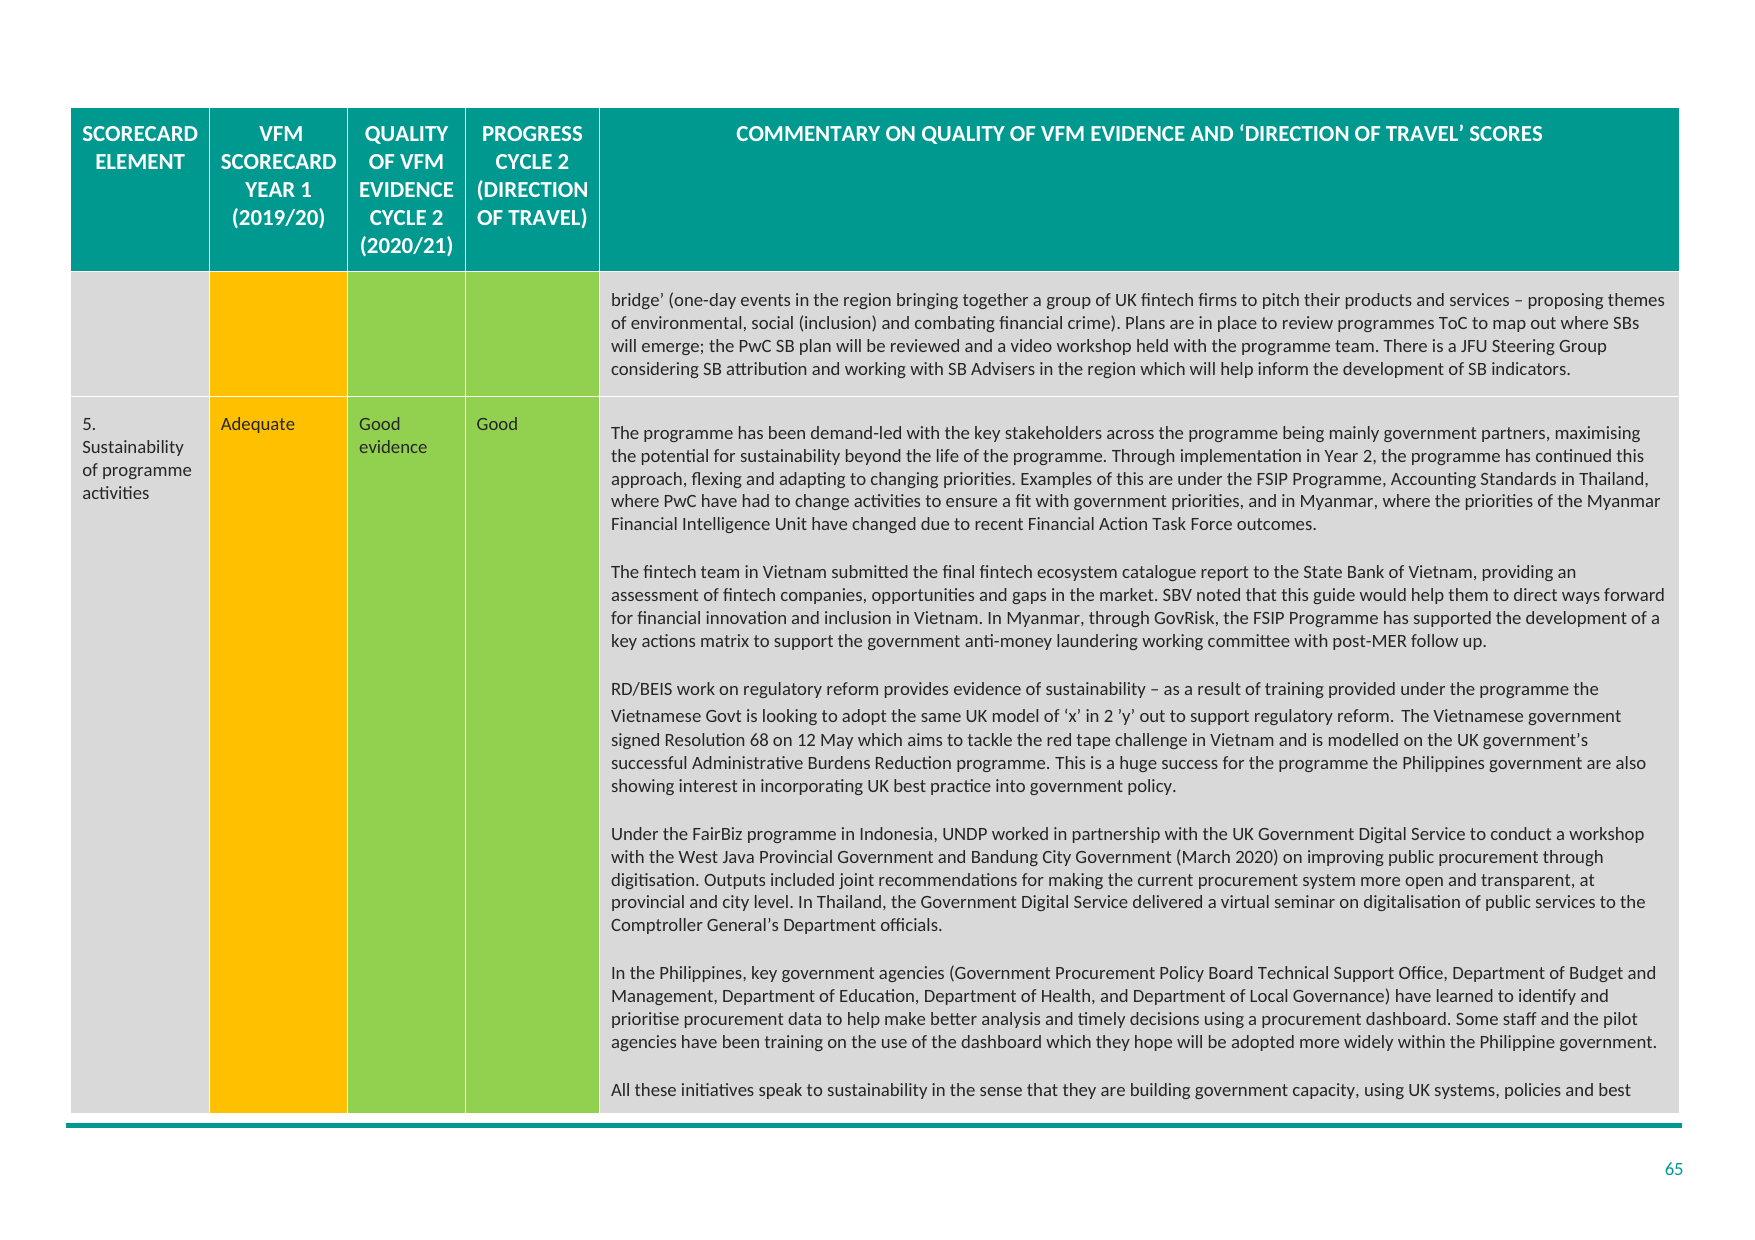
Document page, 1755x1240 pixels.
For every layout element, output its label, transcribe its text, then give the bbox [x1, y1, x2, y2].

table_cell bridge’ (one-day events in the region bringing together a group of UK fintech firms to pitch their products and services – proposing themes of environmental, social (inclusion) and combating financial crime). Plans are in place to review programmes ToC to map out where SBs will emerge; the PwC SB plan will be reviewed and a video workshop held with the programme team. There is a JFU Steering Group considering SB attribution and working with SB Advisers in the region which will help inform the development of SB indicators. [600, 272, 1679, 396]
table_header PROGRESS CYCLE 2 (DIRECTION OF TRAVEL) [466, 108, 599, 271]
table_cell [210, 272, 347, 396]
table_cell The programme has been demand-led with the key stakeholders across the programme being mainly government partners, maximising the potential for sustainability beyond the life of the programme. Through implementation in Year 2, the programme has continued this approach, flexing and adapting to changing priorities. Examples of this are under the FSIP Programme, Accounting Standards in Thailand, where PwC have had to change activities to ensure a fit with government priorities, and in Myanmar, where the priorities of the Myanmar Financial Intelligence Unit have changed due to recent Financial Action Task Force outcomes. The fintech team in Vietnam submitted the final fintech ecosystem catalogue report to the State Bank of Vietnam, providing an assessment of fintech companies, opportunities and gaps in the market. SBV noted that this guide would help them to direct ways forward for financial innovation and inclusion in Vietnam. In Myanmar, through GovRisk, the FSIP Programme has supported the development of a key actions matrix to support the government anti-money laundering working committee with post-MER follow up. RD/BEIS work on regulatory reform provides evidence of sustainability – as a result of training provided under the programme the Vietnamese Govt is looking to adopt the same UK model of ‘x’ in 2 ’y’ out to support regulatory reform. The Vietnamese government signed Resolution 68 on 12 May which aims to tackle the red tape challenge in Vietnam and is modelled on the UK government’s successful Administrative Burdens Reduction programme. This is a huge success for the programme the Philippines government are also showing interest in incorporating UK best practice into government policy. Under the FairBiz programme in Indonesia, UNDP worked in partnership with the UK Government Digital Service to conduct a workshop with the West Java Provincial Government and Bandung City Government (March 2020) on improving public procurement through digitisation. Outputs included joint recommendations for making the current procurement system more open and transparent, at provincial and city level. In Thailand, the Government Digital Service delivered a virtual seminar on digitalisation of public services to the Comptroller General’s Department officials. In the Philippines, key government agencies (Government Procurement Policy Board Technical Support Office, Department of Budget and Management, Department of Education, Department of Health, and Department of Local Governance) have learned to identify and prioritise procurement data to help make better analysis and timely decisions using a procurement dashboard. Some staff and the pilot agencies have been training on the use of the dashboard which they hope will be adopted more widely within the Philippine government. All these initiatives speak to sustainability in the sense that they are building government capacity, using UK systems, policies and best [600, 397, 1679, 1113]
table_header SCORECARD ELEMENT [71, 108, 209, 271]
table_cell 5. Sustainability of programme activities [71, 397, 209, 1113]
table_header COMMENTARY ON QUALITY OF VFM EVIDENCE AND ‘DIRECTION OF TRAVEL’ SCORES [600, 108, 1679, 271]
table_cell Good [466, 397, 599, 1113]
table_cell Good evidence [348, 397, 465, 1113]
table_header QUALITY OF VFM EVIDENCE CYCLE 2 (2020/21) [348, 108, 465, 271]
table_cell [348, 272, 465, 396]
table_cell [71, 272, 209, 396]
table_cell [466, 272, 599, 396]
table_cell Adequate [210, 397, 347, 1113]
table_header VFM SCORECARD YEAR 1 (2019/20) [210, 108, 347, 271]
